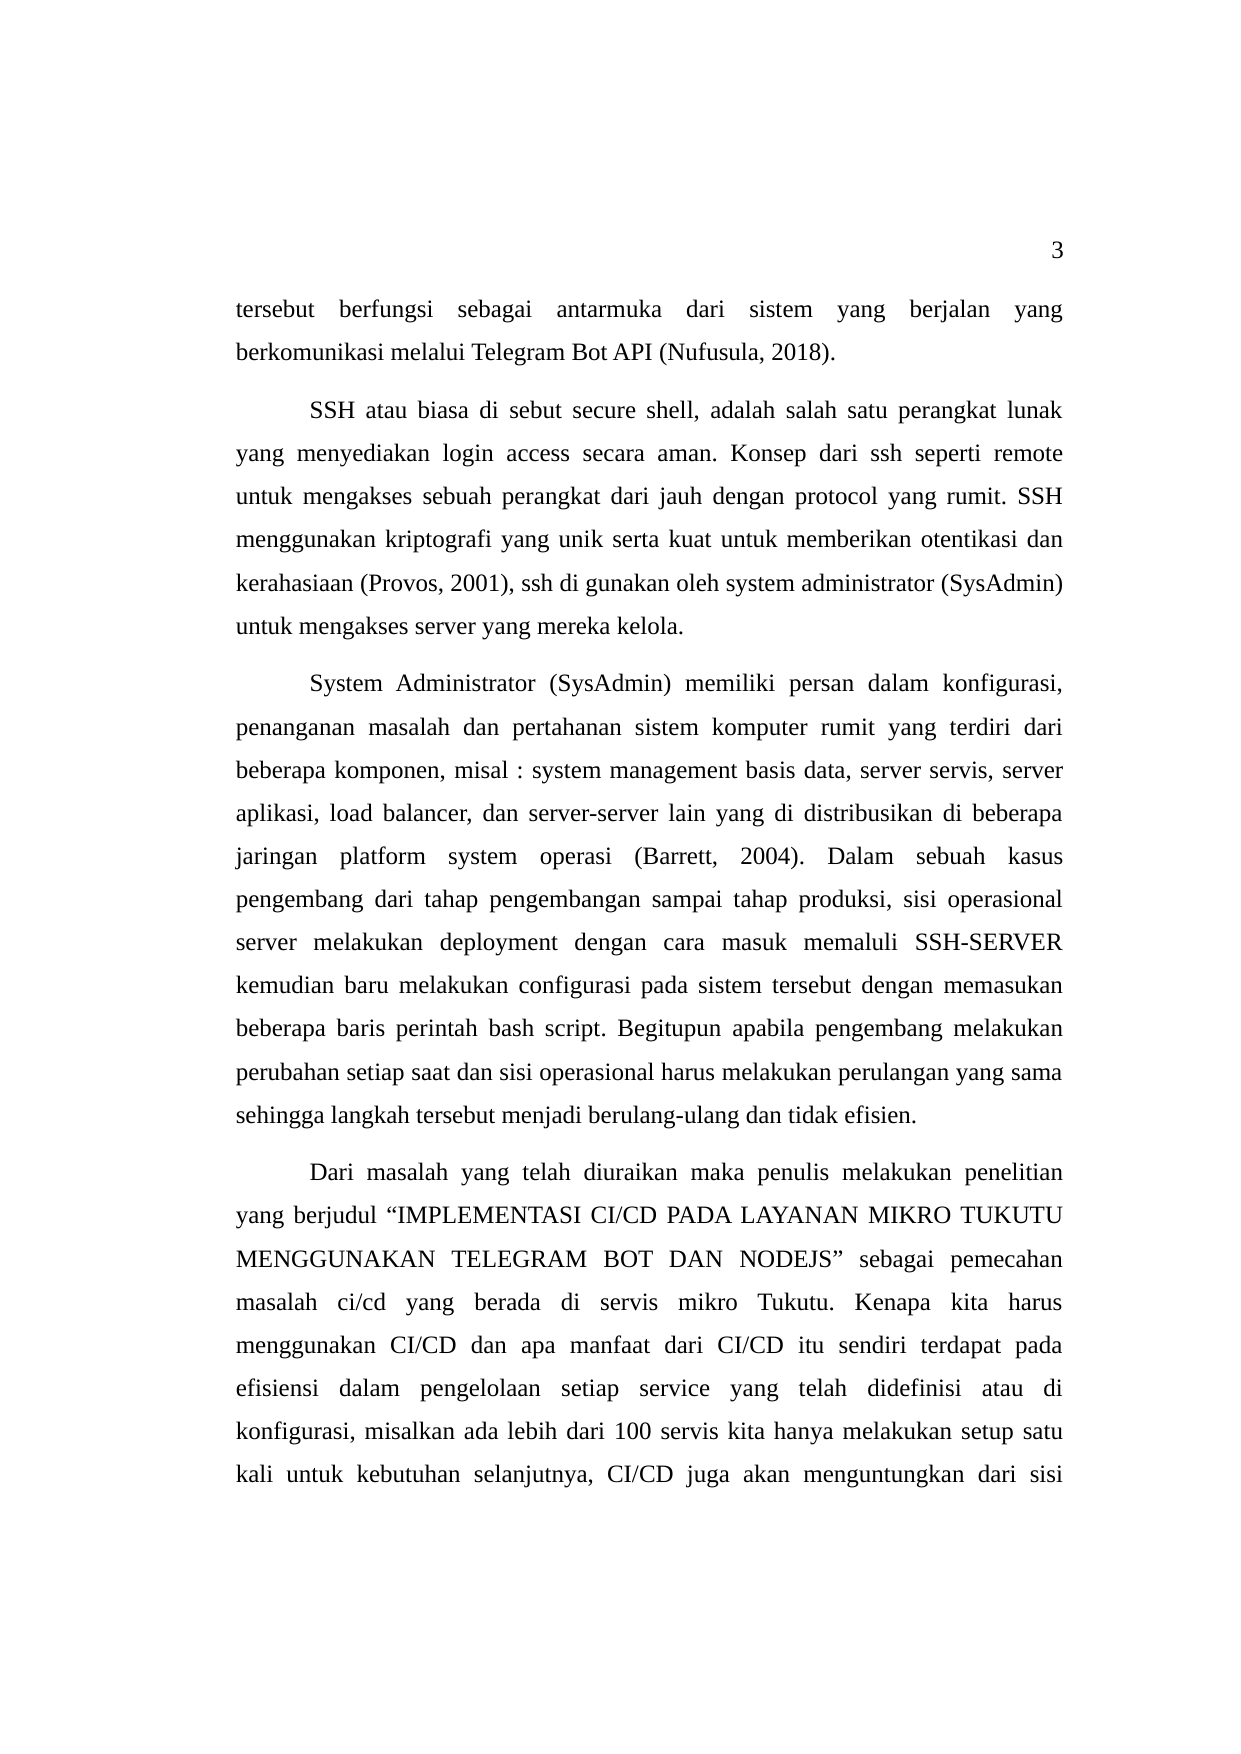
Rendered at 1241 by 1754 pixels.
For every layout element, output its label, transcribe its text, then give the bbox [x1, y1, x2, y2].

text Dari masalah yang telah diuraikan maka penulis melakukan penelitian yang berjudul “IMPLEMENTASI CI/CD PADA LAYANAN MIKRO TUKUTU MENGGUNAKAN TELEGRAM BOT DAN NODEJS” sebagai pemecahan masalah ci/cd yang berada di servis mikro Tukutu. Kenapa kita harus menggunakan CI/CD dan apa manfaat dari CI/CD itu sendiri terdapat pada efisiensi dalam pengelolaan setiap service yang telah didefinisi atau di konfigurasi, misalkan ada lebih dari 100 servis kita hanya melakukan setup satu kali untuk kebutuhan selanjutnya, CI/CD juga akan menguntungkan dari sisi [236, 1157, 1063, 1488]
text tersebut berfungsi sebagai antarmuka dari sistem yang berjalan yang berkomunikasi melalui Telegram Bot API (Nufusula, 2018). [236, 294, 1063, 366]
text System Administrator (SysAdmin) memiliki persan dalam konfigurasi, penanganan masalah dan pertahanan sistem komputer rumit yang terdiri dari beberapa komponen, misal : system management basis data, server servis, server aplikasi, load balancer, dan server-server lain yang di distribusikan di beberapa jaringan platform system operasi (Barrett, 2004). Dalam sebuah kasus pengembang dari tahap pengembangan sampai tahap produksi, sisi operasional server melakukan deployment dengan cara masuk memaluli SSH-SERVER kemudian baru melakukan configurasi pada sistem tersebut dengan memasukan beberapa baris perintah bash script. Begitupun apabila pengembang melakukan perubahan setiap saat dan sisi operasional harus melakukan perulangan yang sama sehingga langkah tersebut menjadi berulang-ulang dan tidak efisien. [236, 668, 1063, 1128]
text SSH atau biasa di sebut secure shell, adalah salah satu perangkat lunak yang menyediakan login access secara aman. Konsep dari ssh seperti remote untuk mengakses sebuah perangkat dari jauh dengan protocol yang rumit. SSH menggunakan kriptografi yang unik serta kuat untuk memberikan otentikasi dan kerahasiaan (Provos, 2001), ssh di gunakan oleh system administrator (SysAdmin) untuk mengakses server yang mereka kelola. [236, 395, 1063, 639]
